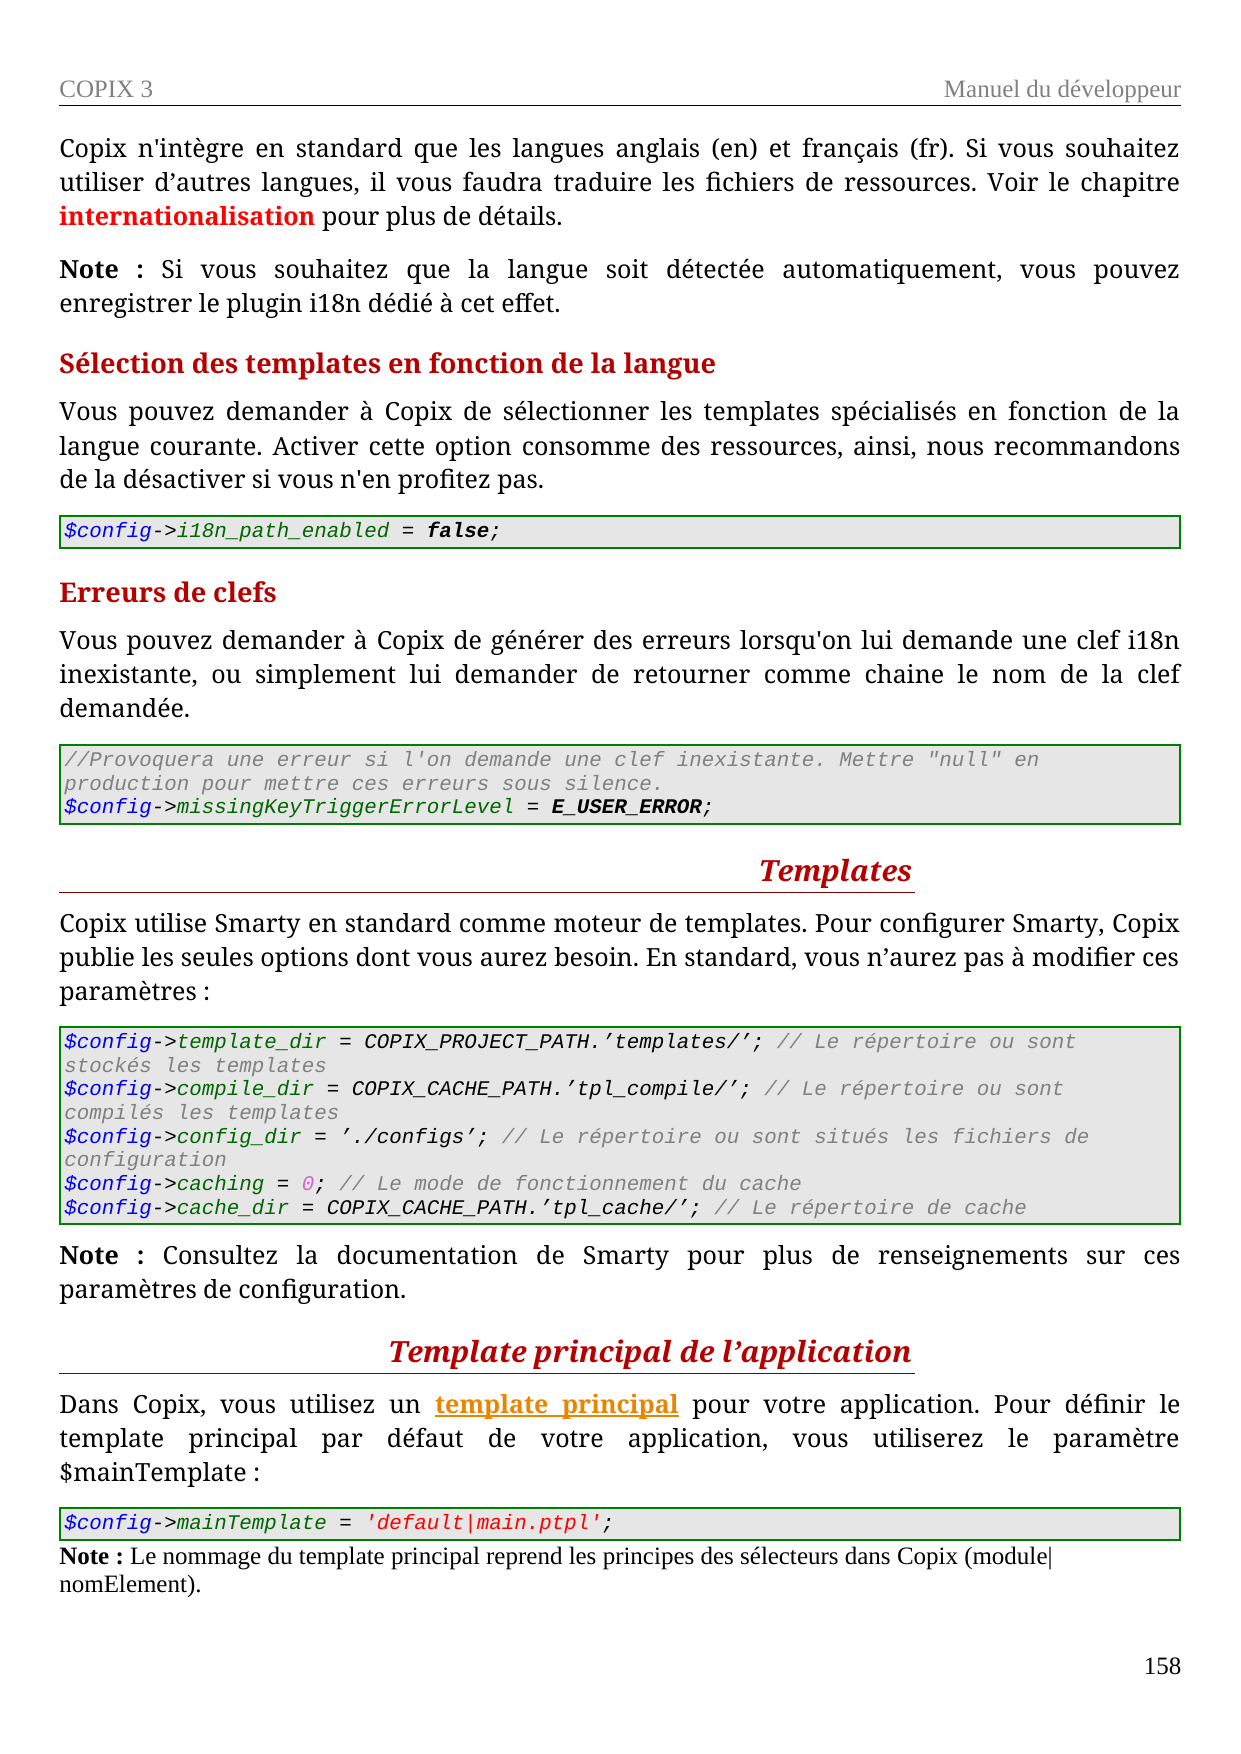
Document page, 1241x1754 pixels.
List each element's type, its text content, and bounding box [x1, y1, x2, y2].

text Note : Le nommage du template principal reprend les principes des sélecteurs dans Copix (module|nomElement). [59, 1541, 1181, 1598]
text Copix utilise Smarty en standard comme moteur de templates. Pour configurer Smarty, Copix publie les seules options dont vous aurez besoin. En standard, vous n’aurez pas à modifier ces paramètres : [59, 905, 1181, 1007]
subtitle Templates [59, 850, 915, 892]
text $config->mainTemplate = 'default|main.ptpl'; [61, 1509, 1179, 1539]
text Vous pouvez demander à Copix de générer des erreurs lorsqu'on lui demande une clef i18n inexistante, ou simplement lui demander de retourner comme chaine le nom de la clef demandée. [59, 623, 1181, 725]
subtitle Sélection des templates en fonction de la langue [59, 345, 1181, 382]
text $config->missingKeyTriggerErrorLevel = E_USER_ERROR; [61, 791, 1179, 823]
text $config->cache_dir = COPIX_CACHE_PATH.’tpl_cache/’; // Le répertoire de cache [61, 1192, 1179, 1223]
subtitle Erreurs de clefs [59, 574, 1181, 611]
text $config->config_dir = ’./configs’; // Le répertoire ou sont situés les fichiers de configuration [61, 1121, 1179, 1168]
text Dans Copix, vous utilisez un template principal pour votre application. Pour définir le template principal par défaut de votre application, vous utiliserez le paramètre $mainTemplate : [59, 1386, 1181, 1488]
text Vous pouvez demander à Copix de sélectionner les templates spécialisés en fonction de la langue courante. Activer cette option consomme des ressources, ainsi, nous recommandons de la désactiver si vous n'en profitez pas. [59, 394, 1181, 496]
text $config->caching = 0; // Le mode de fonctionnement du cache [61, 1168, 1179, 1192]
text Note : Si vous souhaitez que la langue soit détectée automatiquement, vous pouvez enregistrer le plugin i18n dédié à cet effet. [59, 252, 1181, 320]
text //Provoquera une erreur si l'on demande une clef inexistante. Mettre "null" en production pour mettre ces erreurs sous silence. [61, 746, 1179, 791]
text $config->i18n_path_enabled = false; [61, 517, 1179, 547]
text $config->template_dir = COPIX_PROJECT_PATH.’templates/’; // Le répertoire ou sont stockés les templates [61, 1028, 1179, 1073]
text Copix n'intègre en standard que les langues anglais (en) et français (fr). Si vous souhaitez utiliser d’autres langues, il vous faudra traduire les fichiers de ressources. Voir le chapitre internationalisation pour plus de détails. [59, 131, 1181, 233]
text Note : Consultez la documentation de Smarty pour plus de renseignements sur ces paramètres de configuration. [59, 1238, 1181, 1306]
subtitle Template principal de l’application [59, 1331, 915, 1373]
text $config->compile_dir = COPIX_CACHE_PATH.’tpl_compile/’; // Le répertoire ou sont compilés les templates [61, 1073, 1179, 1121]
